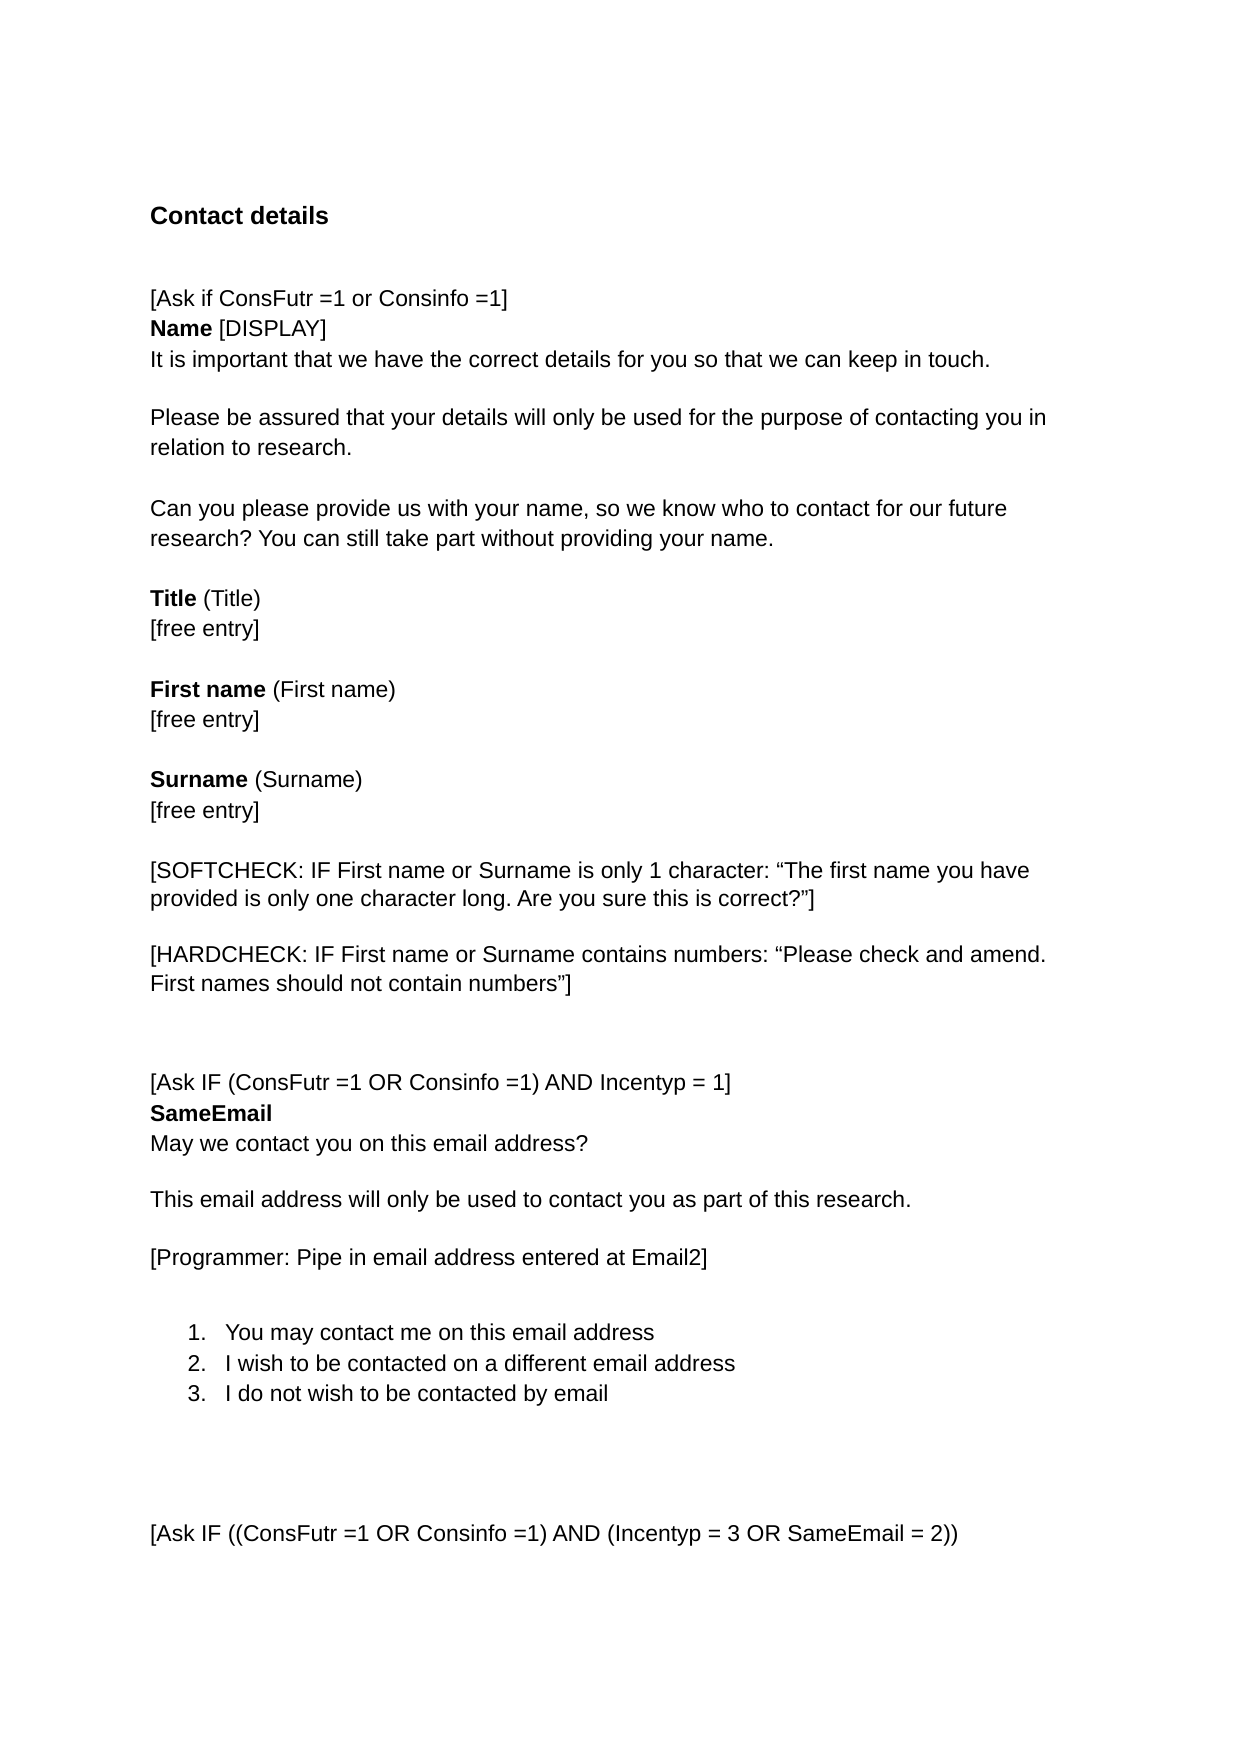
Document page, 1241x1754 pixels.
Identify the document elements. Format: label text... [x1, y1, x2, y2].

text [Ask IF ((ConsFutr =1 OR Consinfo =1) AND (Incentyp = 3 OR SameEmail = 2)) [150, 1520, 1090, 1546]
text Surname (Surname) [free entry] [150, 766, 1090, 853]
list You may contact me on this email address [187, 1319, 1090, 1346]
text [HARDCHECK: IF First name or Surname contains numbers: “Please check and amend. First names should not contain numbers”] [150, 941, 1090, 996]
list I wish to be contacted on a different email address [187, 1349, 1090, 1376]
text [Programmer: Pipe in email address entered at Email2] [150, 1244, 1090, 1271]
list I do not wish to be contacted by email [187, 1380, 1090, 1406]
text [SOFTCHECK: IF First name or Surname is only 1 character: “The first name you have provided is only one character long. Are you sure this is correct?”] [150, 857, 1090, 911]
text [Ask if ConsFutr =1 or Consinfo =1] Name [DISPLAY] [150, 285, 1090, 342]
text First name (First name) [free entry] [150, 676, 1090, 732]
text [Ask IF (ConsFutr =1 OR Consinfo =1) AND Incentyp = 1] SameEmail [150, 1069, 1090, 1126]
text Title (Title) [free entry] [150, 585, 1090, 642]
text May we contact you on this email address? [150, 1130, 1090, 1156]
text It is important that we have the correct details for you so that we can keep in touch. [150, 346, 1090, 372]
subtitle Contact details [150, 201, 1090, 230]
text Please be assured that your details will only be used for the purpose of contacting you in relation to research. Can you please provide us with your name, so we know who to contact for our future research? You can still take part without providing your name. [150, 404, 1090, 551]
text This email address will only be used to contact you as part of this research. [150, 1186, 1090, 1212]
